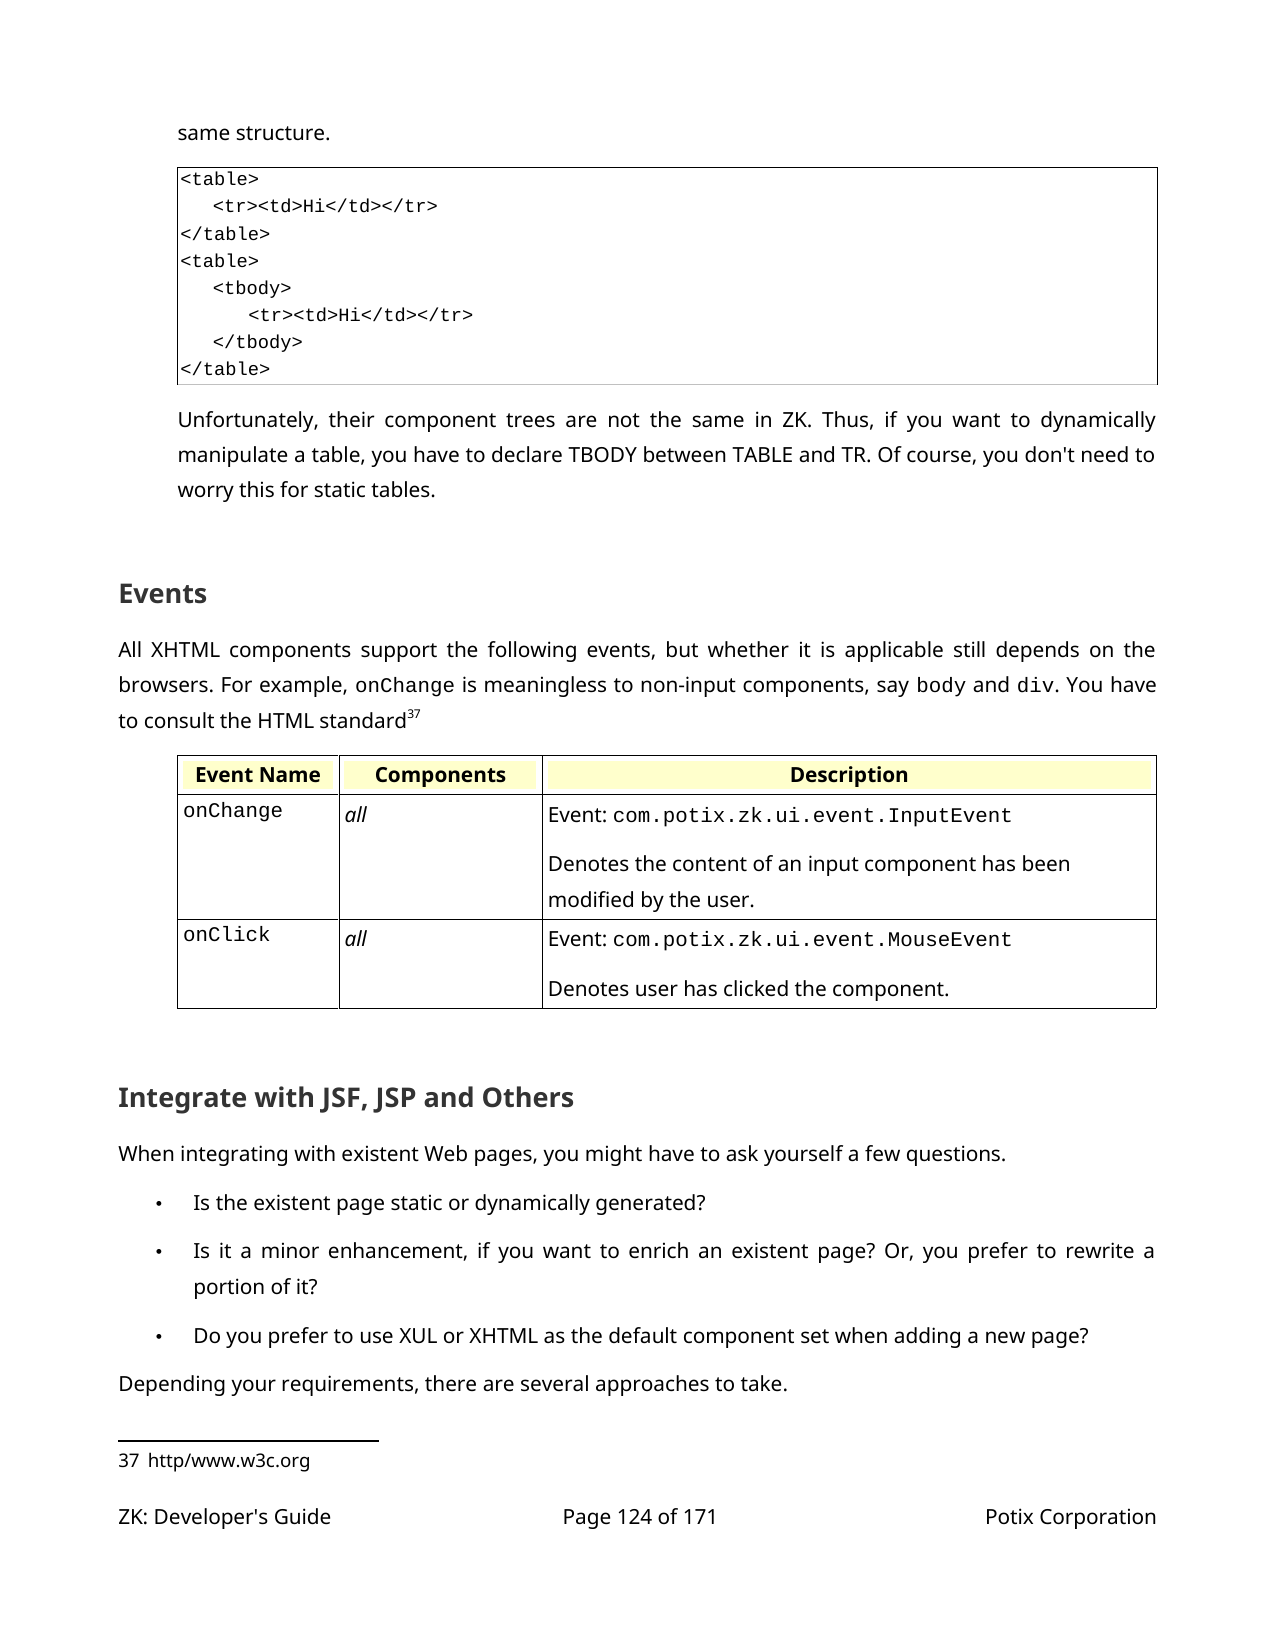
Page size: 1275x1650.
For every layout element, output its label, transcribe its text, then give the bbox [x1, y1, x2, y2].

text <table> [178, 248, 1157, 273]
table_header Event Name [178, 756, 338, 794]
text <tr><td>Hi</td></tr> [178, 194, 1157, 218]
table_cell all [340, 920, 542, 1008]
text <tbody> [178, 276, 1157, 300]
text http/www.w3c.org [118, 1447, 1157, 1473]
table_cell Event: com.potix.zk.ui.event.InputEvent Denotes the content of an input component has been modified by the user. [543, 795, 1156, 919]
text same structure. [177, 118, 1157, 146]
table_header Description [543, 756, 1156, 794]
text <table> [178, 168, 1157, 191]
text </table> [178, 357, 1157, 384]
text Unfortunately, their component trees are not the same in ZK. Thus, if you want to dynamically manipulate a table, you have to declare TBODY between TABLE and TR. Of course, you don't need to worry this for static tables. [177, 405, 1157, 504]
table_cell all [340, 795, 542, 919]
text When integrating with existent Web pages, you might have to ask yourself a few questions. [118, 1139, 1157, 1167]
text <tr><td>Hi</td></tr> [178, 303, 1157, 327]
list Is the existent page static or dynamically generated? [156, 1188, 1157, 1216]
subtitle Integrate with JSF, JSP and Others [118, 1078, 1157, 1115]
text Depending your requirements, there are several approaches to take. [118, 1369, 1157, 1398]
list Do you prefer to use XUL or XHTML as the default component set when adding a new page? [156, 1321, 1157, 1349]
table_cell onClick [178, 920, 338, 1008]
table_header Components [340, 756, 542, 794]
list Is it a minor enhancement, if you want to enrich an existent page? Or, you prefer to rewrite a portion of it? [156, 1237, 1157, 1300]
table_cell Event: com.potix.zk.ui.event.MouseEvent Denotes user has clicked the component. [543, 920, 1156, 1008]
text All XHTML components support the following events, but whether it is applicable still depends on the browsers. For example, onChange is meaningless to non-input components, say body and div. You have to consult the HTML standard [118, 635, 1157, 734]
subtitle Events [118, 575, 1157, 611]
text </tbody> [178, 330, 1157, 354]
text </table> [178, 221, 1157, 246]
table_cell onChange [178, 795, 338, 919]
